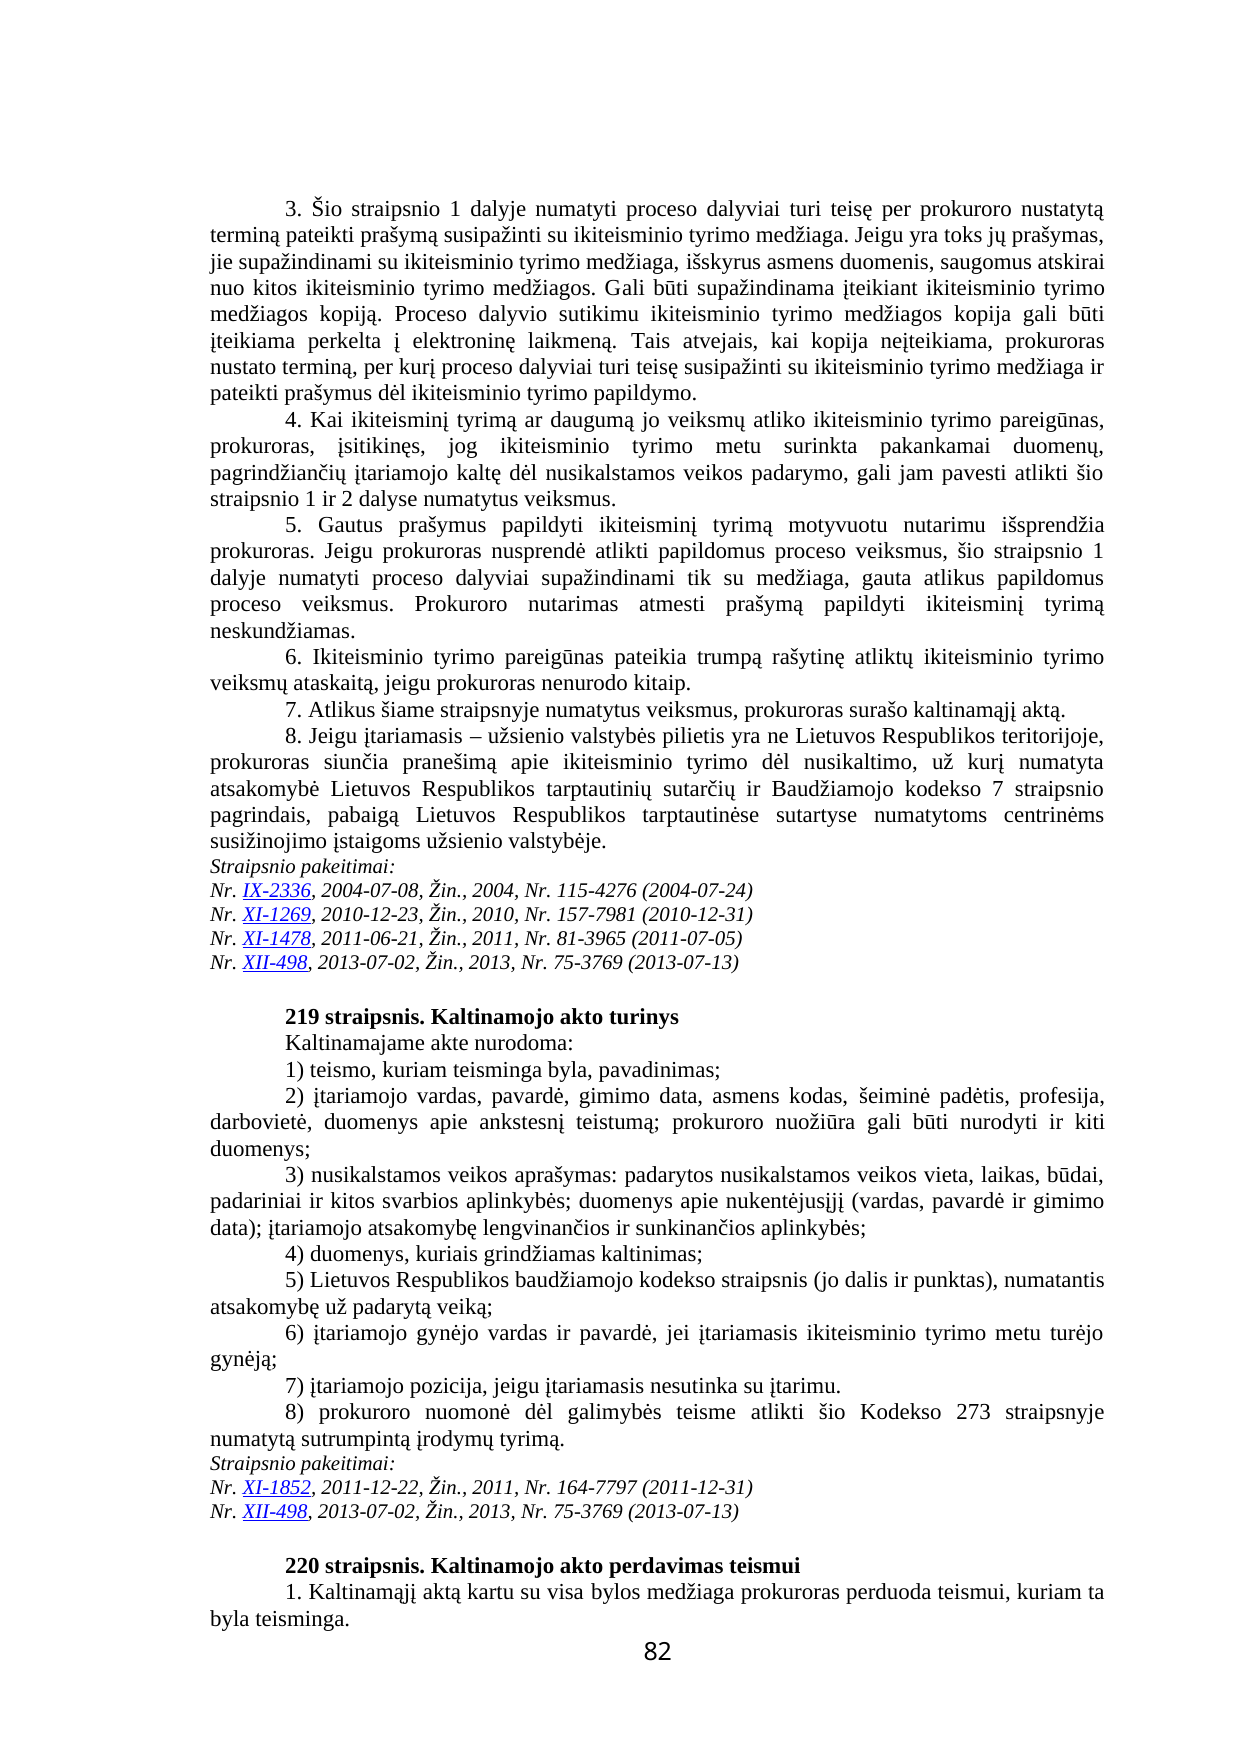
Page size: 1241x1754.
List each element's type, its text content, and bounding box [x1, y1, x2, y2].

text Nr. IX-2336, 2004-07-08, Žin., 2004, Nr. 115-4276 (2004-07-24) [210, 878, 1106, 902]
text Nr. XII-498, 2013-07-02, Žin., 2013, Nr. 75-3769 (2013-07-13) [210, 1499, 1106, 1523]
text 7) įtariamojo pozicija, jeigu įtariamasis nesutinka su įtarimu. [210, 1372, 1106, 1398]
text Straipsnio pakeitimai: [210, 854, 1106, 878]
text 6. Ikiteisminio tyrimo pareigūnas pateikia trumpą rašytinę atliktų ikiteisminio tyrimo veiksmų ataskaitą, jeigu prokuroras nenurodo kitaip. [210, 643, 1106, 696]
text 6) įtariamojo gynėjo vardas ir pavardė, jei įtariamasis ikiteisminio tyrimo metu turėjo gynėją; [210, 1319, 1106, 1372]
text 8) prokuroro nuomonė dėl galimybės teisme atlikti šio Kodekso 273 straipsnyje numatytą sutrumpintą įrodymų tyrimą. [210, 1398, 1106, 1451]
text 2) įtariamojo vardas, pavardė, gimimo data, asmens kodas, šeiminė padėtis, profesija, darbovietė, duomenys apie ankstesnį teistumą; prokuroro nuožiūra gali būti nurodyti ir kiti duomenys; [210, 1082, 1106, 1161]
text Nr. XII-498, 2013-07-02, Žin., 2013, Nr. 75-3769 (2013-07-13) [210, 950, 1106, 974]
text 219 straipsnis. Kaltinamojo akto turinys [210, 1003, 1106, 1029]
text 3) nusikalstamos veikos aprašymas: padarytos nusikalstamos veikos vieta, laikas, būdai, padariniai ir kitos svarbios aplinkybės; duomenys apie nukentėjusįjį (vardas, pavardė ir gimimo data); įtariamojo atsakomybę lengvinančios ir sunkinančios aplinkybės; [210, 1161, 1106, 1240]
text Nr. XI-1269, 2010-12-23, Žin., 2010, Nr. 157-7981 (2010-12-31) [210, 902, 1106, 926]
text 5) Lietuvos Respublikos baudžiamojo kodekso straipsnis (jo dalis ir punktas), numatantis atsakomybę už padarytą veiką; [210, 1266, 1106, 1319]
text 1) teismo, kuriam teisminga byla, pavadinimas; [210, 1056, 1106, 1082]
text 5. Gautus prašymus papildyti ikiteisminį tyrimą motyvuotu nutarimu išsprendžia prokuroras. Jeigu prokuroras nusprendė atlikti papildomus proceso veiksmus, šio straipsnio 1 dalyje numatyti proceso dalyviai supažindinami tik su medžiaga, gauta atlikus papildomus proceso veiksmus. Prokuroro nutarimas atmesti prašymą papildyti ikiteisminį tyrimą neskundžiamas. [210, 511, 1106, 643]
text 8. Jeigu įtariamasis – užsienio valstybės pilietis yra ne Lietuvos Respublikos teritorijoje, prokuroras siunčia pranešimą apie ikiteisminio tyrimo dėl nusikaltimo, už kurį numatyta atsakomybė Lietuvos Respublikos tarptautinių sutarčių ir Baudžiamojo kodekso 7 straipsnio pagrindais, pabaigą Lietuvos Respublikos tarptautinėse sutartyse numatytoms centrinėms susižinojimo įstaigoms užsienio valstybėje. [210, 722, 1106, 854]
text 3. Šio straipsnio 1 dalyje numatyti proceso dalyviai turi teisę per prokuroro nustatytą terminą pateikti prašymą susipažinti su ikiteisminio tyrimo medžiaga. Jeigu yra toks jų prašymas, jie supažindinami su ikiteisminio tyrimo medžiaga, išskyrus asmens duomenis, saugomus atskirai nuo kitos ikiteisminio tyrimo medžiagos. Gali būti supažindinama įteikiant ikiteisminio tyrimo medžiagos kopiją. Proceso dalyvio sutikimu ikiteisminio tyrimo medžiagos kopija gali būti įteikiama perkelta į elektroninę laikmeną. Tais atvejais, kai kopija neįteikiama, prokuroras nustato terminą, per kurį proceso dalyviai turi teisę susipažinti su ikiteisminio tyrimo medžiaga ir pateikti prašymus dėl ikiteisminio tyrimo papildymo. [210, 195, 1106, 406]
text 4) duomenys, kuriais grindžiamas kaltinimas; [210, 1240, 1106, 1266]
text Straipsnio pakeitimai: [210, 1451, 1106, 1475]
text 1. Kaltinamąjį aktą kartu su visa bylos medžiaga prokuroras perduoda teismui, kuriam ta byla teisminga. [210, 1578, 1106, 1631]
text 4. Kai ikiteisminį tyrimą ar daugumą jo veiksmų atliko ikiteisminio tyrimo pareigūnas, prokuroras, įsitikinęs, jog ikiteisminio tyrimo metu surinkta pakankamai duomenų, pagrindžiančių įtariamojo kaltę dėl nusikalstamos veikos padarymo, gali jam pavesti atlikti šio straipsnio 1 ir 2 dalyse numatytus veiksmus. [210, 406, 1106, 511]
text Nr. XI-1852, 2011-12-22, Žin., 2011, Nr. 164-7797 (2011-12-31) [210, 1475, 1106, 1499]
text Nr. XI-1478, 2011-06-21, Žin., 2011, Nr. 81-3965 (2011-07-05) [210, 926, 1106, 950]
text Kaltinamajame akte nurodoma: [210, 1029, 1106, 1056]
text 7. Atlikus šiame straipsnyje numatytus veiksmus, prokuroras surašo kaltinamąjį aktą. [210, 696, 1106, 722]
text 220 straipsnis. Kaltinamojo akto perdavimas teismui [210, 1552, 1106, 1578]
